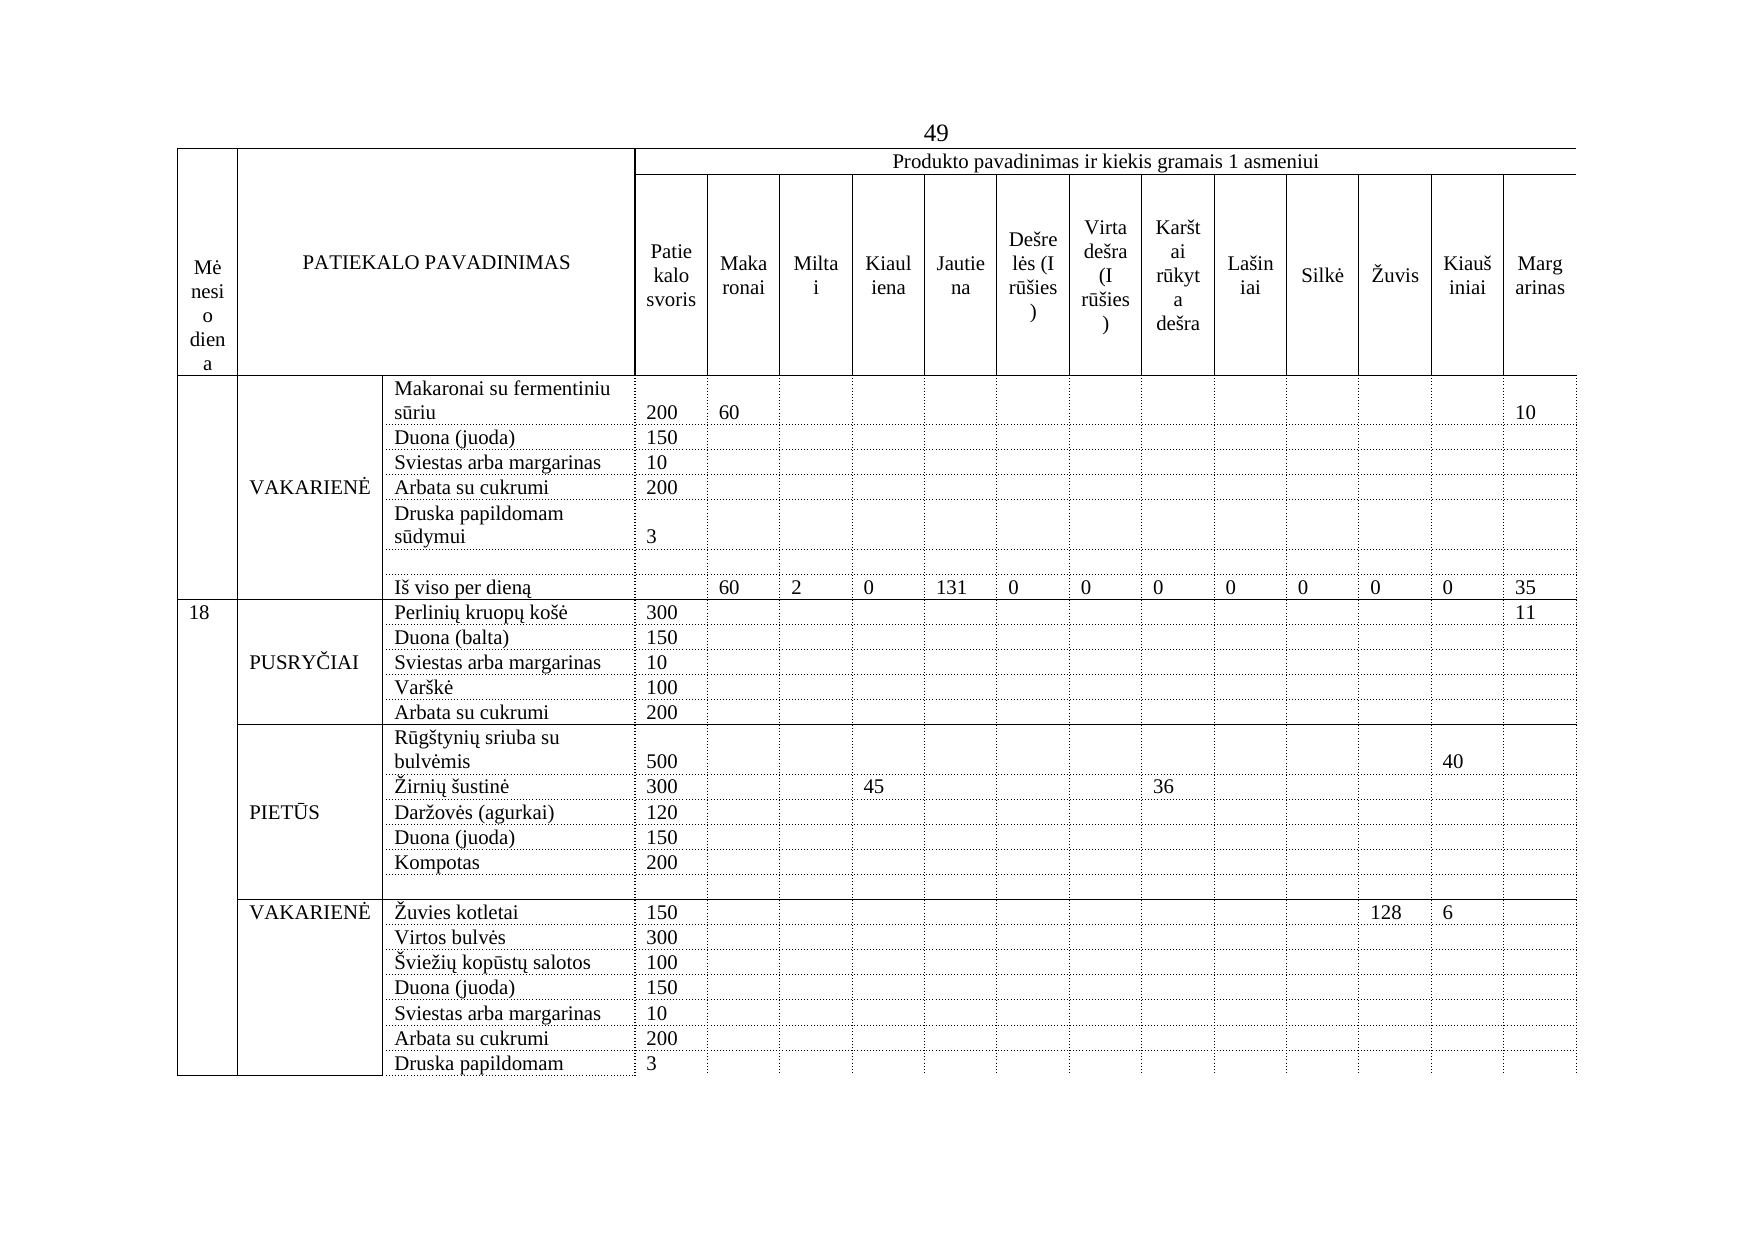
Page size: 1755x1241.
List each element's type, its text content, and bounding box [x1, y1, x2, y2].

table_cell [1069, 449, 1142, 474]
table_cell [780, 725, 852, 773]
table_cell [1504, 424, 1576, 449]
table_cell 11 [1504, 600, 1576, 624]
table_cell [1431, 449, 1504, 474]
table_cell [852, 649, 924, 674]
table_cell [1142, 900, 1214, 924]
table_cell Arbata su cukrumi [383, 1025, 635, 1049]
table_cell [1576, 375, 1595, 424]
table_cell [852, 600, 924, 624]
table_cell [780, 999, 852, 1024]
table_cell [1504, 725, 1576, 773]
table_cell [1214, 376, 1286, 424]
table_cell [1431, 949, 1504, 974]
table_cell [1286, 874, 1359, 899]
table_cell [1069, 1050, 1142, 1075]
table_cell [997, 549, 1069, 574]
table_cell [707, 774, 780, 798]
table_cell [1504, 999, 1576, 1024]
table_cell [1286, 849, 1359, 874]
table_cell [1142, 949, 1214, 974]
table_cell [1069, 674, 1142, 699]
table_cell [1576, 924, 1595, 949]
table_cell [1359, 1025, 1431, 1049]
table_cell [1214, 874, 1286, 899]
table_cell [707, 900, 780, 924]
table_cell [780, 549, 852, 574]
table_cell Dešrelės (I rūšies) [997, 175, 1069, 375]
table_cell [1142, 725, 1214, 773]
table_cell [925, 449, 997, 474]
table_cell [1359, 1050, 1431, 1075]
table_cell [852, 424, 924, 449]
table_cell Duona (juoda) [383, 824, 635, 849]
table_cell 60 [707, 574, 780, 599]
table_cell [1286, 799, 1359, 824]
table_cell [1431, 624, 1504, 649]
table_cell [707, 649, 780, 674]
table_cell [1576, 499, 1595, 548]
table_cell [1214, 774, 1286, 798]
table_cell [1214, 824, 1286, 849]
table_cell Duona (balta) [383, 624, 635, 649]
table_cell [1142, 1025, 1214, 1049]
table_cell [925, 376, 997, 424]
table_cell [1359, 924, 1431, 949]
table_cell [1214, 699, 1286, 724]
table_cell [1504, 674, 1576, 699]
table_cell [780, 949, 852, 974]
table_cell [1069, 999, 1142, 1024]
table_cell [1142, 474, 1214, 499]
table_cell [1214, 624, 1286, 649]
table_cell Silkė [1287, 175, 1358, 375]
table_cell Druska papildomam sūdymui [383, 499, 635, 548]
table_cell [1576, 574, 1595, 599]
table_cell 45 [852, 774, 924, 798]
table_cell [1359, 600, 1431, 624]
table_cell [1576, 849, 1595, 874]
table_cell [1504, 624, 1576, 649]
table_cell [852, 549, 924, 574]
table_cell [1286, 549, 1359, 574]
table_cell [1431, 849, 1504, 874]
table_cell 150 [635, 424, 707, 449]
table_cell [1576, 899, 1595, 924]
table_cell 10 [635, 449, 707, 474]
table_cell 3 [635, 1050, 707, 1075]
table_cell [780, 600, 852, 624]
table_cell PIETŪS [238, 725, 382, 899]
table_cell [707, 1025, 780, 1049]
table_cell [1142, 449, 1214, 474]
table_cell [1214, 799, 1286, 824]
table_cell [1214, 924, 1286, 949]
table_cell [1069, 376, 1142, 424]
table_cell [1286, 999, 1359, 1024]
table_cell [780, 474, 852, 499]
table_cell [1359, 974, 1431, 999]
table_cell Arbata su cukrumi [383, 474, 635, 499]
table_cell Varškė [383, 674, 635, 699]
table_cell [1069, 924, 1142, 949]
table_cell [1504, 1050, 1576, 1075]
table_cell [1576, 649, 1595, 674]
table_cell [1286, 474, 1359, 499]
table_cell 200 [635, 1025, 707, 1049]
table_cell [1286, 774, 1359, 798]
table_cell [925, 999, 997, 1024]
table_cell [1359, 874, 1431, 899]
table_cell 0 [1359, 574, 1431, 599]
table_cell [997, 600, 1069, 624]
table_cell [852, 999, 924, 1024]
table_cell 3 [635, 499, 707, 548]
table_cell [1504, 924, 1576, 949]
table_cell [1214, 900, 1286, 924]
table_cell [1214, 474, 1286, 499]
table_cell [780, 874, 852, 899]
table_cell [852, 1050, 924, 1075]
table_cell [1069, 474, 1142, 499]
table_cell [997, 924, 1069, 949]
table_cell [997, 649, 1069, 674]
table_cell [852, 949, 924, 974]
table_cell [1142, 799, 1214, 824]
table_cell 200 [635, 376, 707, 424]
table_cell [1576, 774, 1595, 798]
table_cell [1286, 499, 1359, 548]
table_cell [780, 1050, 852, 1075]
table_cell [1069, 699, 1142, 724]
table_cell [707, 1050, 780, 1075]
table_cell Makaronai [708, 175, 779, 375]
table_cell [1286, 449, 1359, 474]
table_cell [780, 699, 852, 724]
table_cell [925, 725, 997, 773]
table_cell [852, 799, 924, 824]
table_cell [707, 449, 780, 474]
table_cell [1214, 974, 1286, 999]
table_cell 0 [1431, 574, 1504, 599]
table_cell [925, 600, 997, 624]
table_cell [1142, 624, 1214, 649]
table_cell [925, 874, 997, 899]
table_cell [1431, 1025, 1504, 1049]
table_cell [1214, 674, 1286, 699]
table_cell [1214, 1025, 1286, 1049]
table_cell Sviestas arba margarinas [383, 999, 635, 1024]
table_cell [852, 376, 924, 424]
table_cell [1576, 1025, 1595, 1049]
table_cell [1431, 600, 1504, 624]
table_cell [1576, 874, 1595, 899]
table_cell [780, 799, 852, 824]
table_cell Sviestas arba margarinas [383, 649, 635, 674]
table_cell [1069, 549, 1142, 574]
table_cell [707, 725, 780, 773]
table_cell [1286, 649, 1359, 674]
table_cell [1431, 376, 1504, 424]
table_cell [1504, 774, 1576, 798]
table_cell Patiekalo svoris [636, 175, 707, 375]
table_cell Arbata su cukrumi [383, 699, 635, 724]
table_cell [635, 549, 707, 574]
table_cell [1069, 424, 1142, 449]
table_cell [1504, 549, 1576, 574]
table_cell [925, 949, 997, 974]
table_cell [780, 849, 852, 874]
table_cell [1359, 849, 1431, 874]
table_cell [1576, 292, 1595, 375]
table_cell Sviestas arba margarinas [383, 449, 635, 474]
table_cell [1504, 649, 1576, 674]
table_cell [1359, 699, 1431, 724]
table_cell [780, 824, 852, 849]
table_cell [1359, 999, 1431, 1024]
table_cell [925, 699, 997, 724]
table_cell [1431, 999, 1504, 1024]
table_cell 150 [635, 824, 707, 849]
table_cell 200 [635, 849, 707, 874]
table_cell [1214, 1050, 1286, 1075]
table_cell [1069, 974, 1142, 999]
table_cell [1431, 499, 1504, 548]
table_cell [1576, 1050, 1595, 1075]
table_cell [1286, 1025, 1359, 1049]
table_cell [1069, 600, 1142, 624]
table_cell 2 [780, 574, 852, 599]
table_cell 10 [1504, 376, 1576, 424]
table_cell [852, 474, 924, 499]
table_cell Virtos bulvės [383, 924, 635, 949]
table_cell [1359, 725, 1431, 773]
table_cell 0 [1214, 574, 1286, 599]
table_cell [997, 725, 1069, 773]
table_cell Šviežių kopūstų salotos [383, 949, 635, 974]
table_cell 200 [635, 699, 707, 724]
table_cell [1069, 725, 1142, 773]
table_cell [852, 674, 924, 699]
table_cell [997, 474, 1069, 499]
table_cell [1142, 1050, 1214, 1075]
table_cell [1576, 599, 1595, 624]
table_cell [1431, 924, 1504, 949]
table_cell [1142, 874, 1214, 899]
table_cell [1214, 725, 1286, 773]
table_cell [1576, 174, 1595, 292]
table_cell 0 [997, 574, 1069, 599]
table_cell [1286, 725, 1359, 773]
table_cell [1359, 674, 1431, 699]
table_cell 100 [635, 949, 707, 974]
table_cell [997, 499, 1069, 548]
table_cell [1504, 874, 1576, 899]
table_cell [635, 874, 707, 899]
table_cell [1286, 699, 1359, 724]
table_cell [707, 874, 780, 899]
table_cell [997, 699, 1069, 724]
table_cell [925, 499, 997, 548]
table_cell Duona (juoda) [383, 974, 635, 999]
table_cell Kiauliena [853, 175, 924, 375]
table_cell [1069, 799, 1142, 824]
table_cell [1504, 849, 1576, 874]
table_cell [925, 849, 997, 874]
table_cell [707, 699, 780, 724]
table_cell 0 [1069, 574, 1142, 599]
table_cell 6 [1431, 900, 1504, 924]
table_cell [1504, 824, 1576, 849]
table_cell Rūgštynių sriuba su bulvėmis [383, 725, 635, 773]
table_cell Žirnių šustinė [383, 774, 635, 798]
table_cell [852, 900, 924, 924]
table_cell [997, 824, 1069, 849]
table_cell [852, 624, 924, 649]
table_cell [1142, 849, 1214, 874]
table_cell [707, 624, 780, 649]
table_cell [1214, 424, 1286, 449]
table_cell [1359, 949, 1431, 974]
table_cell [707, 949, 780, 974]
table_cell [1576, 474, 1595, 499]
table_cell [707, 849, 780, 874]
table_cell [997, 949, 1069, 974]
table_cell [780, 624, 852, 649]
table_cell VAKARIENĖ [238, 376, 382, 599]
table_cell [1576, 699, 1595, 724]
table_cell [1359, 474, 1431, 499]
table_cell [178, 376, 237, 599]
table_cell [1214, 499, 1286, 548]
table_cell [852, 874, 924, 899]
table_cell [707, 999, 780, 1024]
table_cell [780, 1025, 852, 1049]
table_cell [1142, 699, 1214, 724]
table_cell Duona (juoda) [383, 424, 635, 449]
table_cell 500 [635, 725, 707, 773]
table_cell PUSRYČIAI [238, 600, 382, 724]
table_cell 100 [635, 674, 707, 699]
table_cell [1142, 649, 1214, 674]
table_cell Druska papildomam [383, 1050, 635, 1075]
table_cell [852, 499, 924, 548]
table_cell Daržovės (agurkai) [383, 799, 635, 824]
table_cell [852, 849, 924, 874]
table_cell [1504, 900, 1576, 924]
table_cell [997, 449, 1069, 474]
table_cell [1069, 649, 1142, 674]
table_cell [707, 549, 780, 574]
table_cell [925, 824, 997, 849]
table_cell [707, 474, 780, 499]
table_cell [925, 474, 997, 499]
table_cell [1069, 949, 1142, 974]
table_cell [1286, 624, 1359, 649]
table_cell [1431, 649, 1504, 674]
table_cell [1142, 974, 1214, 999]
table_cell [635, 574, 707, 599]
table_cell [383, 874, 635, 899]
table_cell [1431, 549, 1504, 574]
table_header Produkto pavadinimas ir kiekis gramais 1 asmeniui [636, 149, 1576, 174]
table_cell [1431, 474, 1504, 499]
table_cell [1214, 999, 1286, 1024]
table_cell [1576, 724, 1595, 773]
table_cell [707, 824, 780, 849]
table_cell [1069, 499, 1142, 548]
table_cell [1142, 376, 1214, 424]
table_cell Miltai [780, 175, 852, 375]
table_header [1576, 148, 1595, 174]
table_cell [1504, 499, 1576, 548]
table_cell [707, 674, 780, 699]
table_cell [1359, 799, 1431, 824]
table_cell 300 [635, 774, 707, 798]
table_cell 150 [635, 624, 707, 649]
table_cell [997, 799, 1069, 824]
table_cell [1069, 774, 1142, 798]
table_cell [1431, 974, 1504, 999]
table_cell 131 [925, 574, 997, 599]
table_cell Margarinas [1504, 175, 1576, 375]
table_cell [1576, 799, 1595, 824]
table_cell [925, 924, 997, 949]
table_cell [1286, 974, 1359, 999]
table_cell [997, 624, 1069, 649]
table_cell Kiaušiniai [1432, 175, 1503, 375]
table_cell [780, 774, 852, 798]
table_cell 36 [1142, 774, 1214, 798]
table_cell Perlinių kruopų košė [383, 600, 635, 624]
table_cell [780, 424, 852, 449]
table_cell [997, 376, 1069, 424]
table_cell 10 [635, 649, 707, 674]
table_cell 0 [1286, 574, 1359, 599]
table_cell [1359, 449, 1431, 474]
table_cell [707, 600, 780, 624]
table_cell [1142, 674, 1214, 699]
table_cell [1504, 949, 1576, 974]
table_cell [997, 999, 1069, 1024]
table_cell [925, 1025, 997, 1049]
table_cell Jautiena [925, 175, 996, 375]
table_cell [1214, 449, 1286, 474]
table_cell [1214, 949, 1286, 974]
table_cell Iš viso per dieną [383, 574, 635, 599]
table_cell Makaronai su fermentiniu sūriu [383, 376, 635, 424]
table_cell [852, 974, 924, 999]
table_cell [997, 874, 1069, 899]
table_cell 120 [635, 799, 707, 824]
table_cell [1214, 649, 1286, 674]
table_cell [1142, 924, 1214, 949]
table_cell [780, 449, 852, 474]
table_cell [1069, 900, 1142, 924]
table_cell [925, 674, 997, 699]
table_cell VAKARIENĖ [238, 900, 382, 1075]
table_cell [1576, 424, 1595, 449]
table_cell Karštai rūkyta dešra [1142, 175, 1214, 375]
table_cell [1504, 799, 1576, 824]
table_cell 150 [635, 900, 707, 924]
table_cell [852, 449, 924, 474]
table_cell [1286, 1050, 1359, 1075]
table_cell [997, 424, 1069, 449]
table_cell [1431, 824, 1504, 849]
table_cell [707, 799, 780, 824]
table_cell [1431, 874, 1504, 899]
table_cell [1576, 624, 1595, 649]
table_cell [780, 900, 852, 924]
table_cell [1359, 424, 1431, 449]
table_cell [1142, 549, 1214, 574]
table_cell [780, 499, 852, 548]
table_cell [852, 1025, 924, 1049]
table_cell [1504, 1025, 1576, 1049]
table_cell 60 [707, 376, 780, 424]
table_header PATIEKALO PAVADINIMAS [238, 149, 634, 375]
table_cell [780, 974, 852, 999]
table_cell [1286, 424, 1359, 449]
table_cell 10 [635, 999, 707, 1024]
table_cell Lašiniai [1215, 175, 1286, 375]
table_cell 300 [635, 600, 707, 624]
table_cell [1214, 600, 1286, 624]
table_cell [1286, 924, 1359, 949]
table_cell [925, 900, 997, 924]
table_cell [852, 725, 924, 773]
table_cell [1359, 624, 1431, 649]
table_cell [1576, 949, 1595, 974]
table_cell [852, 824, 924, 849]
table_cell [925, 424, 997, 449]
table_cell [1359, 549, 1431, 574]
table_cell [997, 1025, 1069, 1049]
table_cell [1431, 799, 1504, 824]
table_cell [1431, 774, 1504, 798]
table_cell 18 [178, 600, 237, 1075]
table_cell [1214, 549, 1286, 574]
table_cell [1142, 499, 1214, 548]
table_cell [1359, 824, 1431, 849]
table_cell 128 [1359, 900, 1431, 924]
table_cell [1576, 674, 1595, 699]
table_cell [1286, 600, 1359, 624]
table_cell [925, 549, 997, 574]
table_cell [383, 549, 635, 574]
table_cell [1576, 999, 1595, 1024]
table_cell 35 [1504, 574, 1576, 599]
table_cell [997, 774, 1069, 798]
table_cell [707, 499, 780, 548]
table_cell [1504, 699, 1576, 724]
table_cell [707, 974, 780, 999]
table_cell [1576, 549, 1595, 574]
table_cell [1359, 649, 1431, 674]
table_cell [925, 1050, 997, 1075]
table_cell [780, 674, 852, 699]
table_cell [1576, 824, 1595, 849]
table_cell [1359, 499, 1431, 548]
table_cell [1576, 449, 1595, 474]
table_cell [852, 924, 924, 949]
table_cell [925, 649, 997, 674]
table_cell [1142, 600, 1214, 624]
table_cell [925, 774, 997, 798]
table_cell [925, 624, 997, 649]
table_cell [1069, 624, 1142, 649]
table_cell 40 [1431, 725, 1504, 773]
table_cell [997, 1050, 1069, 1075]
table_cell 300 [635, 924, 707, 949]
table_cell [997, 849, 1069, 874]
table_cell [1359, 774, 1431, 798]
table_cell 200 [635, 474, 707, 499]
table_cell [780, 649, 852, 674]
table_cell [925, 799, 997, 824]
table_cell [1576, 974, 1595, 999]
table_cell [925, 974, 997, 999]
table_cell [707, 924, 780, 949]
table_header Mėnesio diena [178, 149, 237, 375]
table_cell [1069, 824, 1142, 849]
table_cell [1504, 474, 1576, 499]
table_cell [1142, 999, 1214, 1024]
table_cell [1431, 699, 1504, 724]
table_cell 0 [1142, 574, 1214, 599]
table_cell [780, 924, 852, 949]
table_cell [852, 699, 924, 724]
table_cell [1431, 1050, 1504, 1075]
table_cell Kompotas [383, 849, 635, 874]
table_cell [1069, 849, 1142, 874]
table_cell [1431, 674, 1504, 699]
table_cell Virta dešra (I rūšies) [1070, 175, 1141, 375]
table_cell [1069, 1025, 1142, 1049]
table_cell [1286, 900, 1359, 924]
table_cell 150 [635, 974, 707, 999]
table_cell [1214, 849, 1286, 874]
table_cell [1142, 824, 1214, 849]
table_cell [997, 974, 1069, 999]
table_cell 0 [852, 574, 924, 599]
table_cell Žuvies kotletai [383, 900, 635, 924]
table_cell [780, 376, 852, 424]
table_cell [1431, 424, 1504, 449]
table_cell [1359, 376, 1431, 424]
table_cell [1286, 949, 1359, 974]
table_cell [1142, 424, 1214, 449]
table_cell [1069, 874, 1142, 899]
table_cell [1286, 376, 1359, 424]
table_cell [1504, 974, 1576, 999]
table_cell [1286, 824, 1359, 849]
table_cell [997, 674, 1069, 699]
table_cell Žuvis [1359, 175, 1431, 375]
table_cell [1504, 449, 1576, 474]
table_cell [997, 900, 1069, 924]
table_cell [707, 424, 780, 449]
table_cell [1286, 674, 1359, 699]
